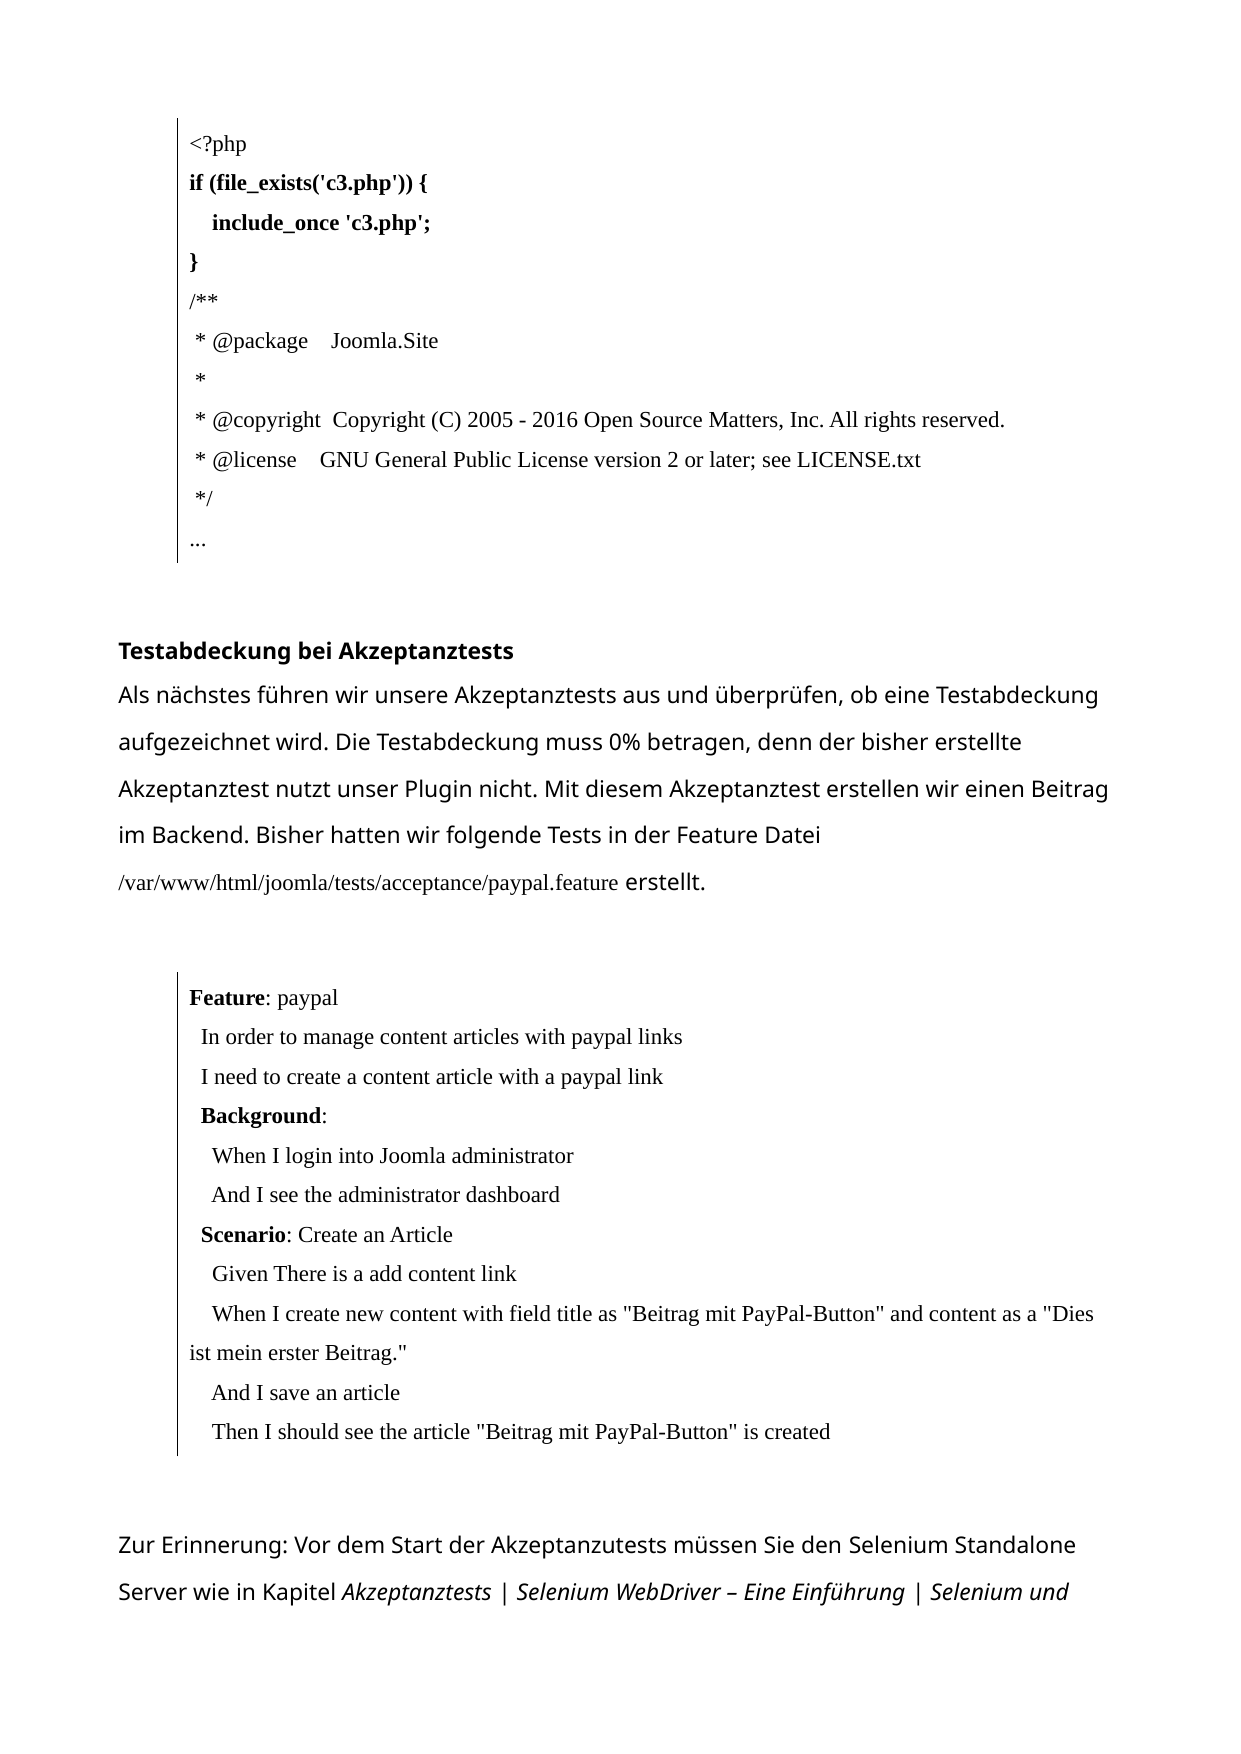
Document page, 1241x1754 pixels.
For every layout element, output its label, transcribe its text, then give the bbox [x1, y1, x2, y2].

text Feature: paypal In order to manage content articles with paypal links I need to create a content article with a paypal link Background: When I login into Joomla administrator And I see the administrator dashboard Scenario: Create an Article Given There is a add content link When I create new content with field title as "Beitrag mit PayPal-Button" and content as a "Dies ist mein erster Beitrag." And I save an article Then I should see the article "Beitrag mit PayPal-Button" is created [178, 972, 1122, 1456]
text Zur Erinnerung: Vor dem Start der Akzeptanzutests müssen Sie den Selenium Standalone Server wie in Kapitel Akzeptanztests | Selenium WebDriver – Eine Einführung | Selenium und [118, 1528, 1122, 1607]
subtitle Testabdeckung bei Akzeptanztests [118, 635, 1122, 666]
text <?php if (file_exists('c3.php')) { include_once 'c3.php'; } /** * @package Joomla.Site * * @copyright Copyright (C) 2005 - 2016 Open Source Matters, Inc. All rights reserved. * @license GNU General Public License version 2 or later; see LICENSE.txt */ ... [178, 118, 1122, 563]
text Als nächstes führen wir unsere Akzeptanztests aus und überprüfen, ob eine Testabdeckung aufgezeichnet wird. Die Testabdeckung muss 0% betragen, denn der bisher erstellte Akzeptanztest nutzt unser Plugin nicht. Mit diesem Akzeptanztest erstellen wir einen Beitrag im Backend. Bisher hatten wir folgende Tests in der Feature Datei /var/www/html/joomla/tests/acceptance/paypal.feature erstellt. [118, 679, 1122, 897]
